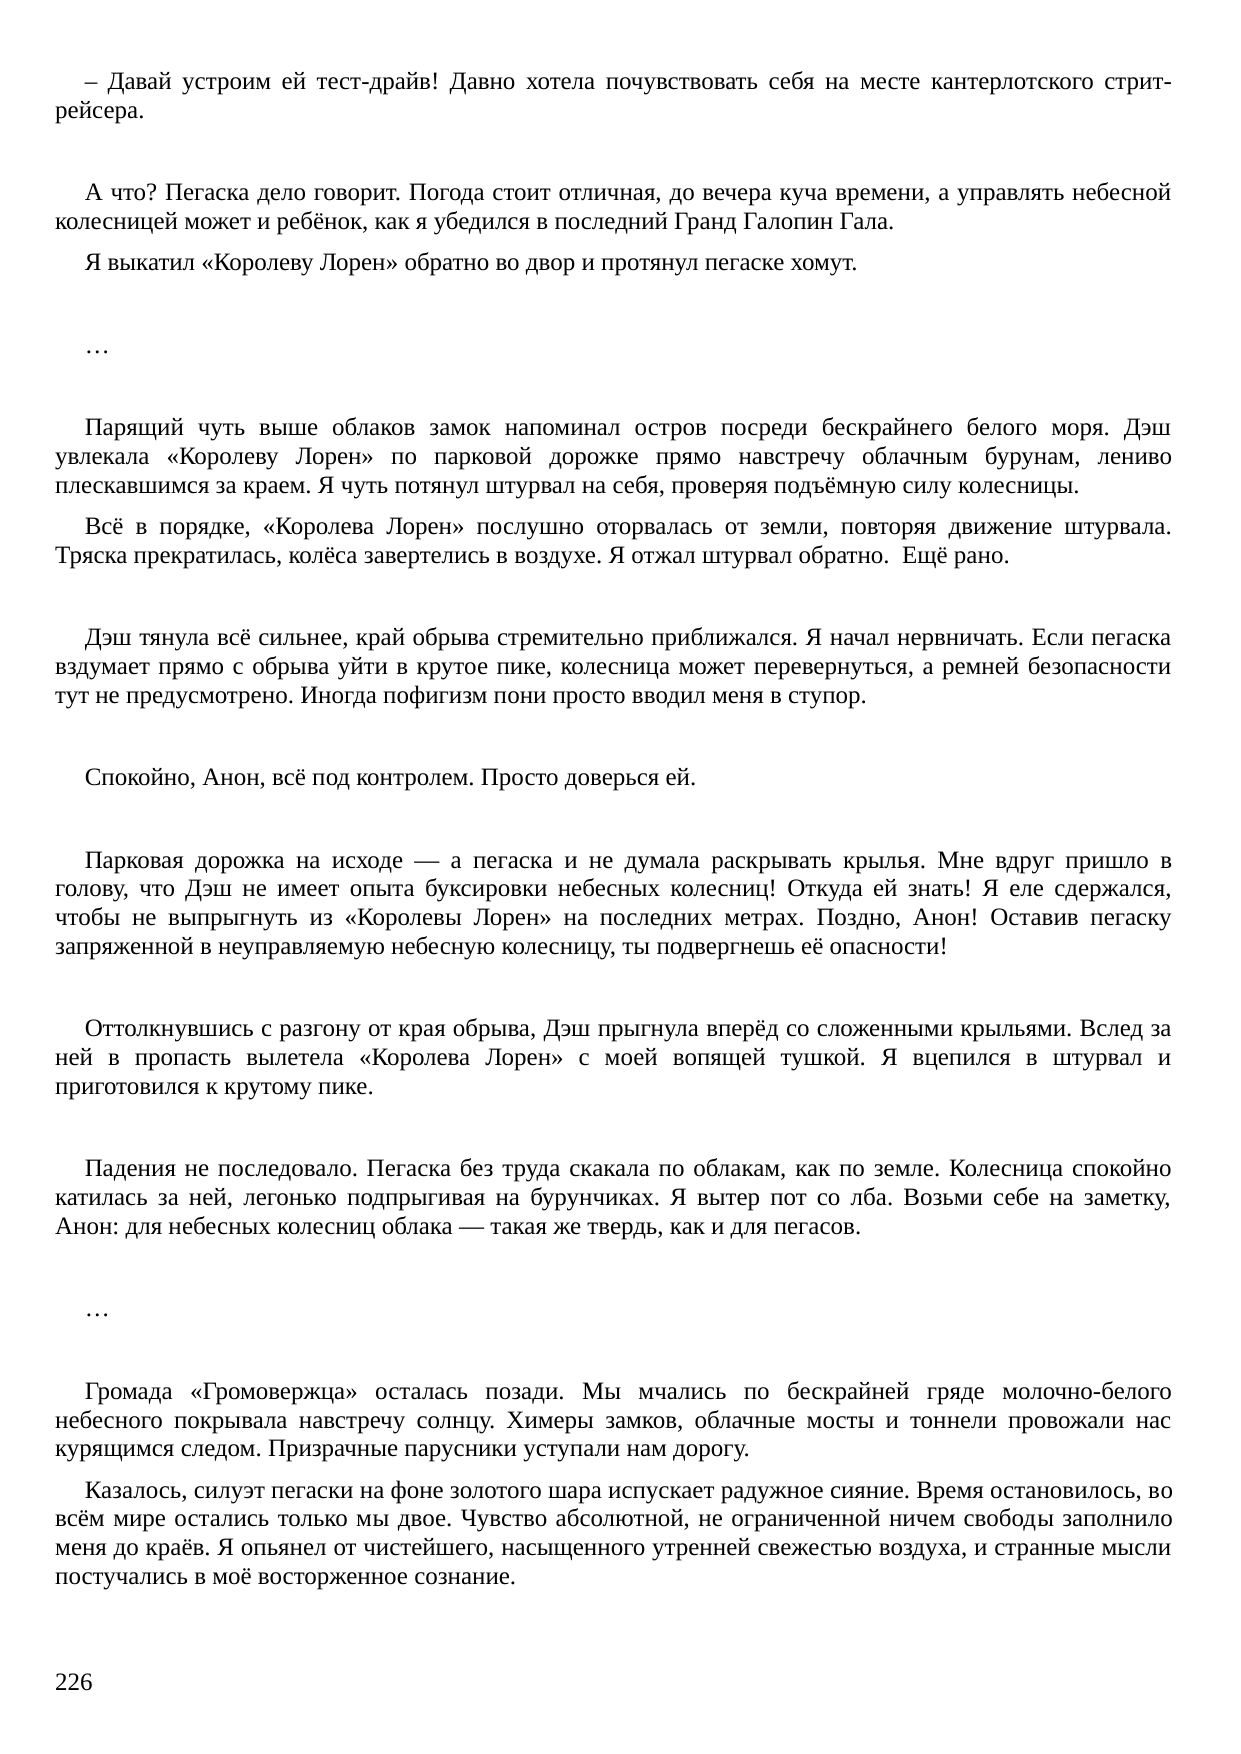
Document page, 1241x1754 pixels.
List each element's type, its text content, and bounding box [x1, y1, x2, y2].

text Спокойно, Анон, всё под контролем. Просто доверься ей. [55, 762, 1173, 791]
text Падения не последовало. Пегаска без труда скакала по облакам, как по земле. Колесница спокойно катилась за ней, легонько подпрыгивая на бурунчиках. Я вытер пот со лба. Возьми себе на заметку, Анон: для небесных колесниц облака — такая же твердь, как и для пегасов. [55, 1153, 1173, 1240]
text Я выкатил «Королеву Лорен» обратно во двор и протянул пегаске хомут. [55, 247, 1173, 276]
text Оттолкнувшись с разгону от края обрыва, Дэш прыгнула вперёд со сложенными крыльями. Вслед за ней в пропасть вылетела «Королева Лорен» с моей вопящей тушкой. Я вцепился в штурвал и приготовился к крутому пике. [55, 1013, 1173, 1100]
text Парковая дорожка на исходе — а пегаска и не думала раскрывать крылья. Мне вдруг пришло в голову, что Дэш не имеет опыта буксировки небесных колесниц! Откуда ей знать! Я еле сдержался, чтобы не выпрыгнуть из «Королевы Лорен» на последних метрах. Поздно, Анон! Оставив пегаску запряженной в неуправляемую небесную колесницу, ты подвергнешь её опасности! [55, 845, 1173, 960]
text Парящий чуть выше облаков замок напоминал остров посреди бескрайнего белого моря. Дэш увлекала «Королеву Лорен» по парковой дорожке прямо навстречу облачным бурунам, лениво плескавшимся за краем. Я чуть потянул штурвал на себя, проверяя подъёмную силу колесницы. [55, 412, 1173, 498]
text А что? Пегаска дело говорит. Погода стоит отличная, до вечера куча времени, а управлять небесной колесницей может и ребёнок, как я убедился в последний Гранд Галопин Гала. [55, 177, 1173, 235]
text Громада «Громовержца» осталась позади. Мы мчались по бескрайней гряде молочно-белого небесного покрывала навстречу солнцу. Химеры замков, облачные мосты и тоннели провожали нас курящимся следом. Призрачные парусники уступали нам дорогу. [55, 1376, 1173, 1462]
text Дэш тянула всё сильнее, край обрыва стремительно приближался. Я начал нервничать. Если пегаска вздумает прямо с обрыва уйти в крутое пике, колесница может перевернуться, а ремней безопасности тут не предусмотрено. Иногда пофигизм пони просто вводил меня в ступор. [55, 622, 1173, 708]
text … [55, 1293, 1173, 1322]
text – Давай устроим ей тест-драйв! Давно хотела почувствовать себя на месте кантерлотского стрит-рейсера. [55, 66, 1173, 123]
text Казалось, силуэт пегаски на фоне золотого шара испускает радужное сияние. Время остановилось, во всём мире остались только мы двое. Чувство абсолютной, не ограниченной ничем свободы заполнило меня до краёв. Я опьянел от чистейшего, насыщенного утренней свежестью воздуха, и странные мысли постучались в моё восторженное сознание. [55, 1475, 1173, 1590]
text Всё в порядке, «Королева Лорен» послушно оторвалась от земли, повторяя движение штурвала. Тряска прекратилась, колёса завертелись в воздухе. Я отжал штурвал обратно. Ещё рано. [55, 511, 1173, 568]
text … [55, 330, 1173, 358]
